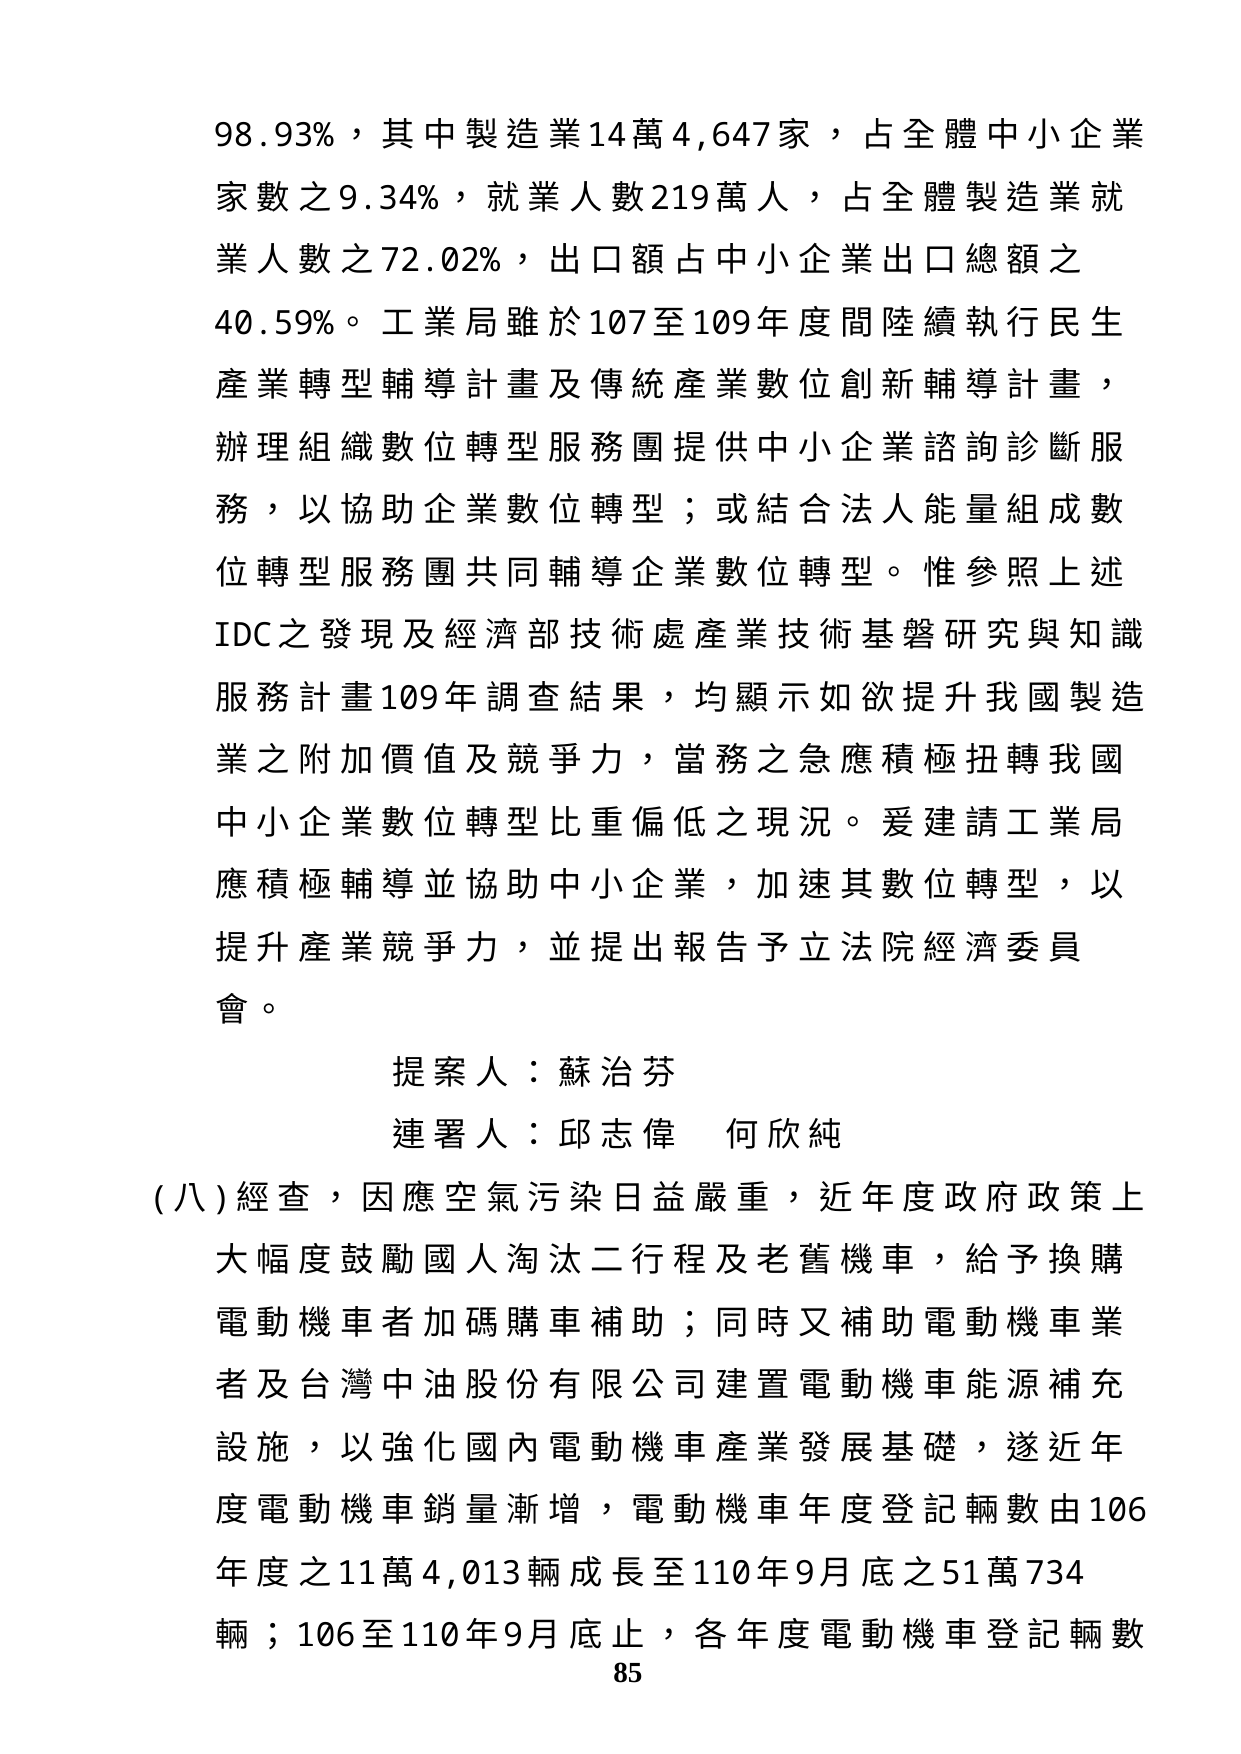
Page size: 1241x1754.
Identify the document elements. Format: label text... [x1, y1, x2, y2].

text 提案人：蘇治芬 [384, 1028, 1044, 1091]
text 連署人：邱志偉 何欣純 [384, 1091, 1044, 1153]
text (八)經查，因應空氣污染日益嚴重，近年度政府政策上大幅度鼓勵國人淘汰二行程及老舊機車，給予換購電動機車者加碼購車補助；同時又補助電動機車業者及台灣中油股份有限公司建置電動機車能源補充設施，以強化國內電動機車產業發展基礎，遂近年度電動機車銷量漸增，電動機車年度登記輛數由106年度之11萬4,013輛成長至110年9月底之51萬734輛；106至110年9月底止，各年度電動機車登記輛數 [140, 1153, 1148, 1653]
text 98.93%，其中製造業14萬4,647家，占全體中小企業家數之9.34%，就業人數219萬人，占全體製造業就業人數之72.02%，出口額占中小企業出口總額之40.59%。工業局雖於107至109年度間陸續執行民生產業轉型輔導計畫及傳統產業數位創新輔導計畫，辦理組織數位轉型服務團提供中小企業諮詢診斷服務，以協助企業數位轉型；或結合法人能量組成數位轉型服務團共同輔導企業數位轉型。惟參照上述IDC之發現及經濟部技術處產業技術基磐研究與知識服務計畫109年調查結果，均顯示如欲提升我國製造業之附加價值及競爭力，當務之急應積極扭轉我國中小企業數位轉型比重偏低之現況。爰建請工業局應積極輔導並協助中小企業，加速其數位轉型，以提升產業競爭力，並提出報告予立法院經濟委員會。 [140, 91, 1148, 1028]
